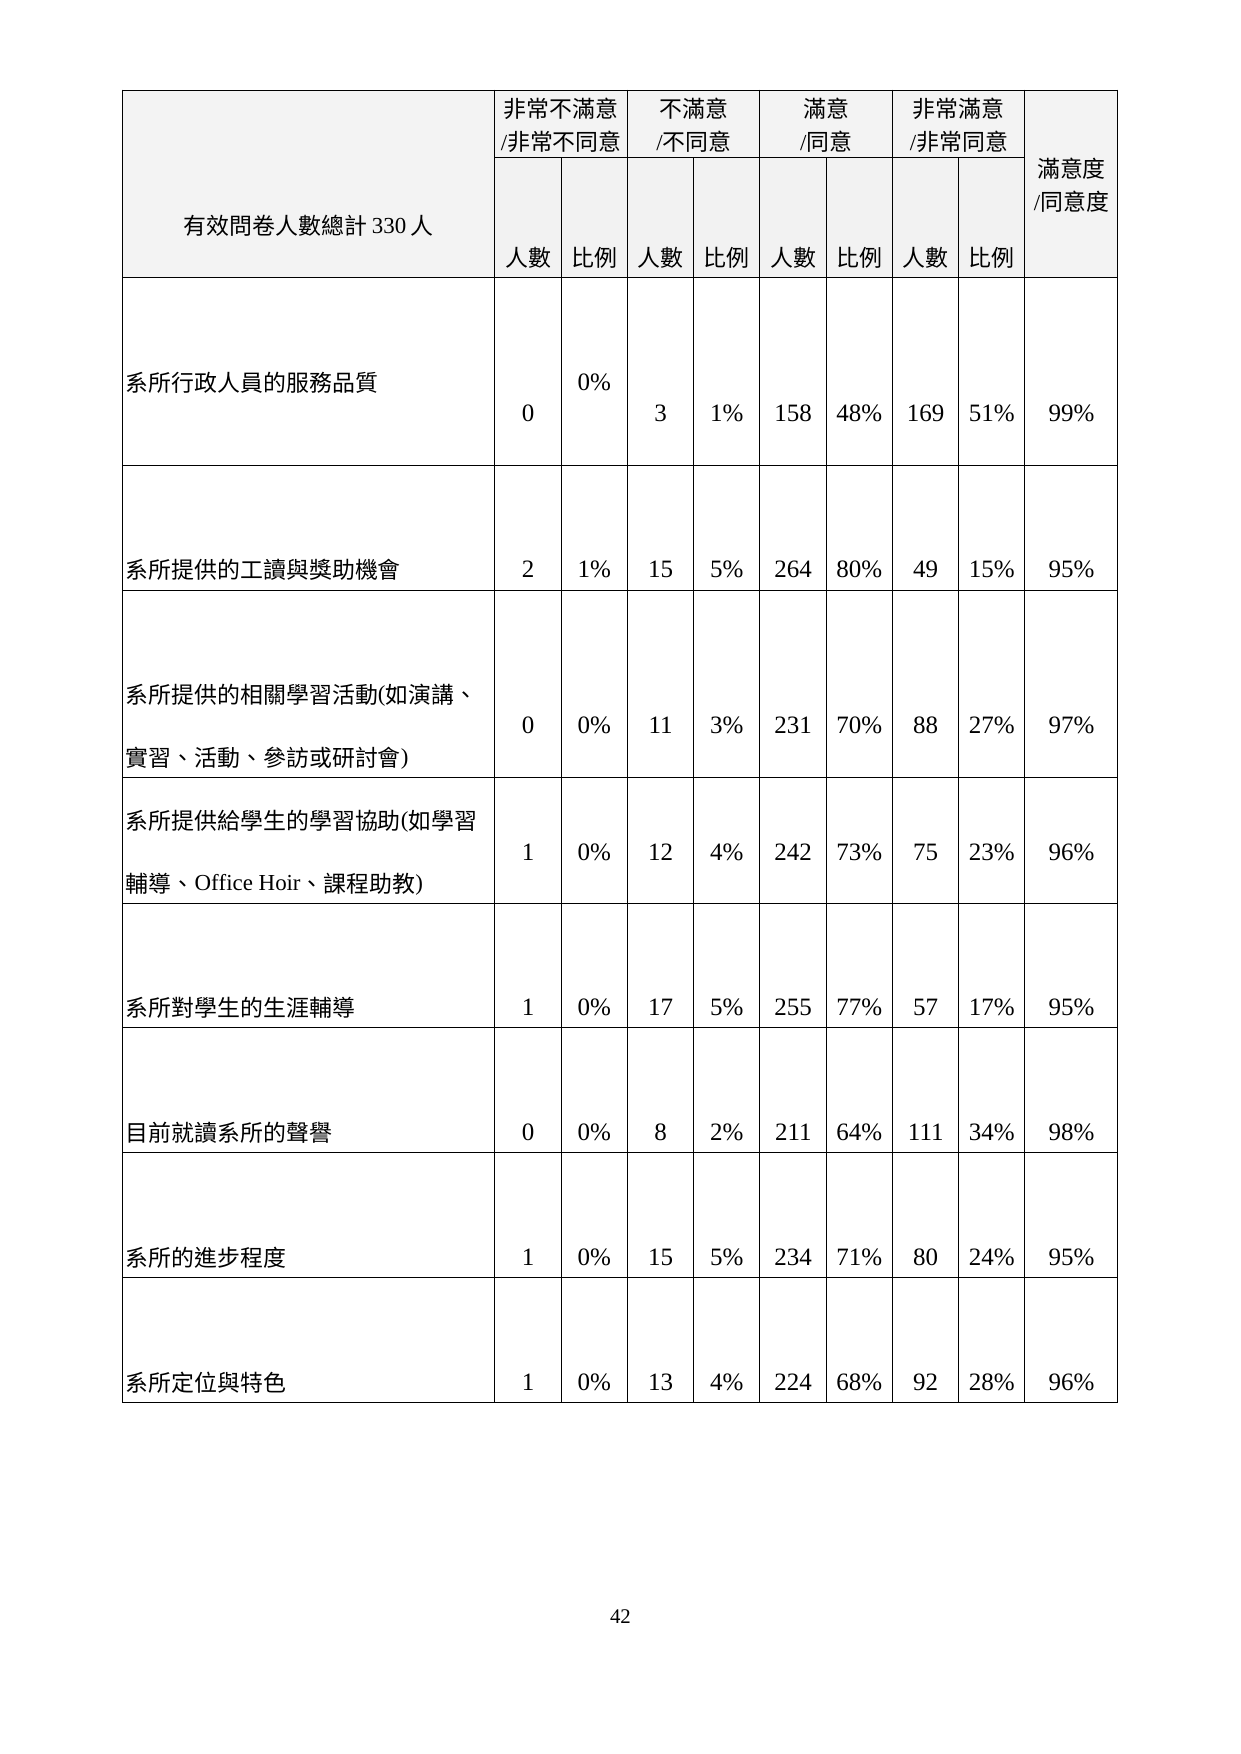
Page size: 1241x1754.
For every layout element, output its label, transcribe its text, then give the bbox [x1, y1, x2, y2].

table_cell 17% [959, 904, 1024, 1027]
table_cell 13 [628, 1278, 693, 1402]
table_cell 比例 [694, 158, 759, 277]
table_cell 231 [760, 591, 826, 777]
table_cell 0% [562, 1153, 627, 1277]
table_cell 0 [495, 1028, 561, 1152]
table_cell 0% [562, 591, 627, 777]
table_header 不滿意 /不同意 [628, 91, 759, 157]
table_cell 71% [827, 1153, 892, 1277]
table_cell 23% [959, 778, 1024, 903]
table_cell 8 [628, 1028, 693, 1152]
table_cell 211 [760, 1028, 826, 1152]
table_cell 0 [495, 278, 561, 464]
table_cell 人數 [760, 158, 826, 277]
table_cell 2% [694, 1028, 759, 1152]
table_cell 1% [562, 466, 627, 589]
table_cell 27% [959, 591, 1024, 777]
table_header 有效問卷人數總計330人 [123, 91, 494, 277]
table_cell 70% [827, 591, 892, 777]
table_cell 95% [1025, 904, 1117, 1027]
table_cell 64% [827, 1028, 892, 1152]
table_cell 系所定位與特色 [123, 1278, 494, 1402]
table_cell 73% [827, 778, 892, 903]
table_cell 97% [1025, 591, 1117, 777]
table_cell 1 [495, 778, 561, 903]
table_cell 88 [893, 591, 958, 777]
table_cell 15 [628, 466, 693, 589]
table_cell 255 [760, 904, 826, 1027]
table_cell 0% [562, 1028, 627, 1152]
table_cell 人數 [628, 158, 693, 277]
table_cell 68% [827, 1278, 892, 1402]
table_cell 比例 [562, 158, 627, 277]
table_cell 96% [1025, 1278, 1117, 1402]
table_cell 15% [959, 466, 1024, 589]
table_cell 98% [1025, 1028, 1117, 1152]
table_cell 75 [893, 778, 958, 903]
table_cell 2 [495, 466, 561, 589]
table_cell 96% [1025, 778, 1117, 903]
table_cell 12 [628, 778, 693, 903]
table_cell 49 [893, 466, 958, 589]
table_cell 3 [628, 278, 693, 464]
table_cell 51% [959, 278, 1024, 464]
table_cell 0 [495, 591, 561, 777]
table_cell 4% [694, 778, 759, 903]
table_cell 比例 [959, 158, 1024, 277]
table_cell 111 [893, 1028, 958, 1152]
table_cell 比例 [827, 158, 892, 277]
table_cell 80 [893, 1153, 958, 1277]
table_cell 95% [1025, 466, 1117, 589]
table_cell 3% [694, 591, 759, 777]
table_cell 0% [562, 1278, 627, 1402]
table_cell 系所對學生的生涯輔導 [123, 904, 494, 1027]
table_cell 77% [827, 904, 892, 1027]
table_cell 158 [760, 278, 826, 464]
table_cell 48% [827, 278, 892, 464]
table_cell 11 [628, 591, 693, 777]
table_header 滿意度 /同意度 [1025, 91, 1117, 277]
table_cell 目前就讀系所的聲譽 [123, 1028, 494, 1152]
table_cell 5% [694, 904, 759, 1027]
table_cell 0% [562, 778, 627, 903]
table_cell 99% [1025, 278, 1117, 464]
table_cell 17 [628, 904, 693, 1027]
table_cell 1% [694, 278, 759, 464]
table_cell 1 [495, 904, 561, 1027]
table_cell 224 [760, 1278, 826, 1402]
table_header 滿意 /同意 [760, 91, 892, 157]
table_cell 0% [562, 904, 627, 1027]
table_cell 5% [694, 466, 759, 589]
table_cell 28% [959, 1278, 1024, 1402]
table_cell 264 [760, 466, 826, 589]
table_cell 系所的進步程度 [123, 1153, 494, 1277]
table_cell 人數 [893, 158, 958, 277]
table_cell 95% [1025, 1153, 1117, 1277]
table_cell 4% [694, 1278, 759, 1402]
table_cell 系所提供的工讀與獎助機會 [123, 466, 494, 589]
table_cell 34% [959, 1028, 1024, 1152]
table_cell 系所行政人員的服務品質 [123, 278, 494, 464]
table_cell 15 [628, 1153, 693, 1277]
table_header 非常不滿意 /非常不同意 [495, 91, 627, 157]
table_cell 5% [694, 1153, 759, 1277]
table_header 非常滿意 /非常同意 [893, 91, 1024, 157]
table_cell 系所提供的相關學習活動(如演講、實習、活動、參訪或研討會) [123, 591, 494, 777]
table_cell 系所提供給學生的學習協助(如學習輔導、Office Hoir、課程助教) [123, 778, 494, 903]
table_cell 24% [959, 1153, 1024, 1277]
table_cell 57 [893, 904, 958, 1027]
table_cell 242 [760, 778, 826, 903]
table_cell 人數 [495, 158, 561, 277]
table_cell 169 [893, 278, 958, 464]
table_cell 1 [495, 1278, 561, 1402]
table_cell 1 [495, 1153, 561, 1277]
table_cell 0% [562, 278, 627, 464]
table_cell 80% [827, 466, 892, 589]
table_cell 92 [893, 1278, 958, 1402]
table_cell 234 [760, 1153, 826, 1277]
